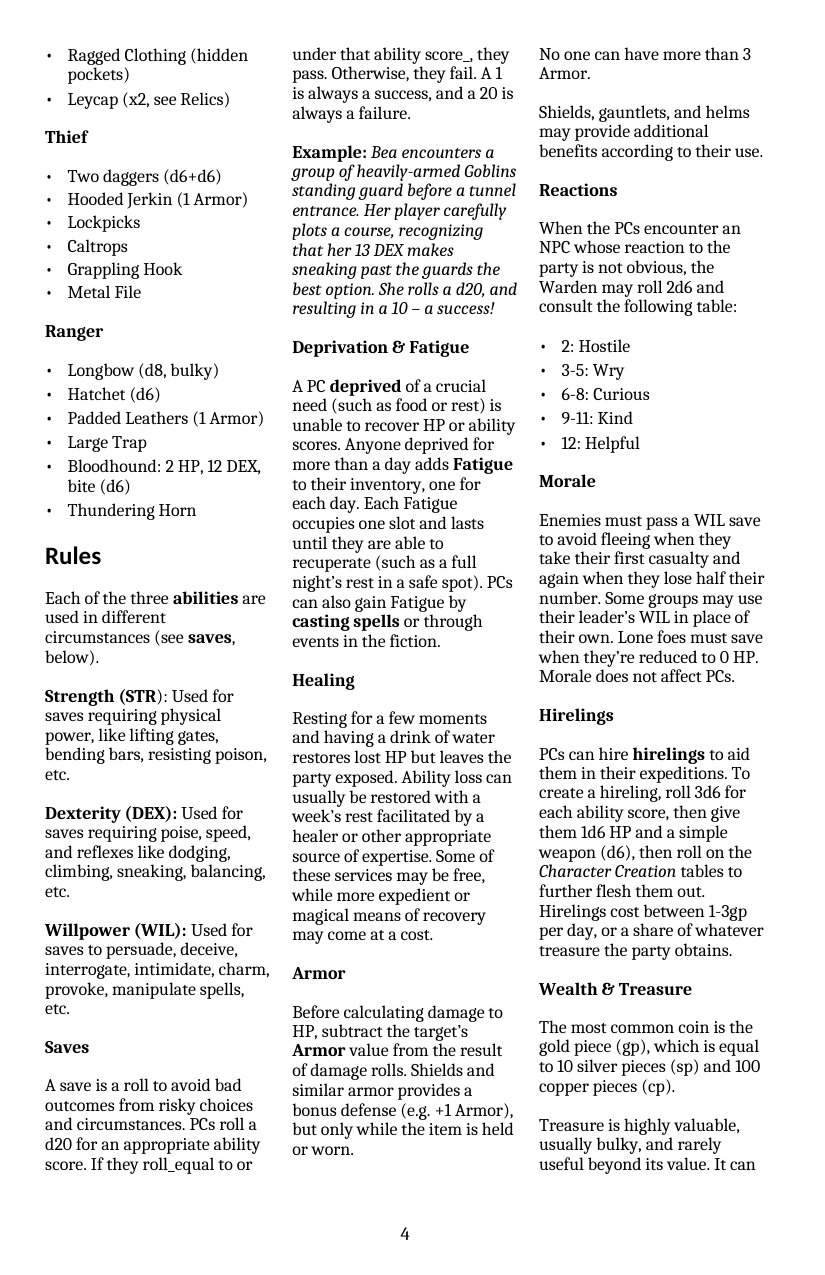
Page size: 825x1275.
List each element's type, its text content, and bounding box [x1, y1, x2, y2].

list Metal File [45, 283, 271, 303]
list Thundering Horn [45, 500, 271, 521]
list 12: Helpful [539, 433, 765, 453]
list Hooded Jerkin (1 Armor) [45, 190, 271, 209]
text Treasure is highly valuable, usually bulky, and rarely useful beyond its value. It can [539, 1115, 765, 1174]
list 2: Hostile [539, 336, 765, 357]
text Healing [292, 671, 518, 690]
list 6-8: Curious [539, 384, 765, 405]
text A PC deprived of a crucial need (such as food or rest) is unable to recover HP or ability scores. Anyone deprived for more than a day adds Fatigue to their inventory, one for each day. Each Fatigue occupies one slot and lasts until they are able to recuperate (such as a full night’s rest in a safe spot). PCs can also gain Fatigue by casting spells or through events in the fiction. [292, 377, 518, 652]
text Example: Bea encounters a group of heavily-armed Goblins standing guard before a tunnel entrance. Her player carefully plots a course, recognizing that her 13 DEX makes sneaking past the guards the best option. She rolls a d20, and resulting in a 10 – a success! [292, 142, 518, 319]
list Large Trap [45, 432, 271, 453]
text Shields, gauntlets, and helms may provide additional benefits according to their use. [539, 103, 765, 162]
list Ragged Clothing (hidden pockets) [45, 45, 271, 85]
list Lockpicks [45, 213, 271, 233]
list 3-5: Wry [539, 360, 765, 381]
text under that ability score_, they pass. Otherwise, they fail. A 1 is always a success, and a 20 is always a failure. [292, 45, 518, 124]
text Thief [45, 128, 271, 148]
list Bloodhound: 2 HP, 12 DEX, bite (d6) [45, 456, 271, 496]
text Resting for a few moments and having a drink of water restores lost HP but leaves the party exposed. Ability loss can usually be restored with a week’s rest facilitated by a healer or other appropriate source of expertise. Some of these services may be free, while more expedient or magical means of recovery may come at a cost. [292, 709, 518, 945]
text Reactions [539, 181, 765, 200]
text Dexterity (DEX): Used for saves requiring poise, speed, and reflexes like dodging, climbing, sneaking, balancing, etc. [45, 804, 271, 902]
text Armor [292, 964, 518, 984]
text Deprivation & Fatigue [292, 338, 518, 358]
text No one can have more than 3 Armor. [539, 45, 765, 84]
text Saves [45, 1038, 271, 1057]
list Hatchet (d6) [45, 384, 271, 404]
list Longbow (d8, bulky) [45, 360, 271, 380]
text Ranger [45, 321, 271, 341]
list 9-11: Kind [539, 409, 765, 429]
list Grappling Hook [45, 260, 271, 279]
text Morale [539, 472, 765, 492]
list Padded Leathers (1 Armor) [45, 408, 271, 428]
list Leycap (x2, see Relics) [45, 89, 271, 109]
text Each of the three abilities are used in different circumstances (see saves, below). [45, 589, 271, 668]
text A save is a roll to avoid bad outcomes from risky choices and circumstances. PCs roll a d20 for an appropriate ability score. If they roll_equal to or [45, 1076, 271, 1174]
text Hirelings [539, 706, 765, 726]
text Willpower (WIL): Used for saves to persuade, deceive, interrogate, intimidate, charm, provoke, manipulate spells, etc. [45, 921, 271, 1019]
text Before calculating damage to HP, subtract the target’s Armor value from the result of damage rolls. Shields and similar armor provides a bonus defense (e.g. +1 Armor), but only while the item is held or worn. [292, 1002, 518, 1160]
text Wealth & Treasure [539, 980, 765, 999]
text Strength (STR): Used for saves requiring physical power, like lifting gates, bending bars, resisting poison, etc. [45, 687, 271, 785]
text PCs can hire hirelings to aid them in their expeditions. To create a hireling, roll 3d6 for each ability score, then give them 1d6 HP and a simple weapon (d6), then roll on the Character Creation tables to further flesh them out. Hirelings cost between 1-3gp per day, or a share of whatever treasure the party obtains. [539, 744, 765, 961]
list Caltrops [45, 236, 271, 256]
text The most common coin is the gold piece (gp), which is equal to 10 silver pieces (sp) and 100 copper pieces (cp). [539, 1018, 765, 1097]
text When the PCs encounter an NPC whose reaction to the party is not obvious, the Warden may roll 2d6 and consult the following table: [539, 219, 765, 317]
subtitle Rules [45, 541, 271, 570]
text Enemies must pass a WIL save to avoid fleeing when they take their first casualty and again when they lose half their number. Some groups may use their leader’s WIL in place of their own. Lone foes must save when they’re reduced to 0 HP. Morale does not affect PCs. [539, 510, 765, 687]
list Two daggers (d6+d6) [45, 166, 271, 186]
